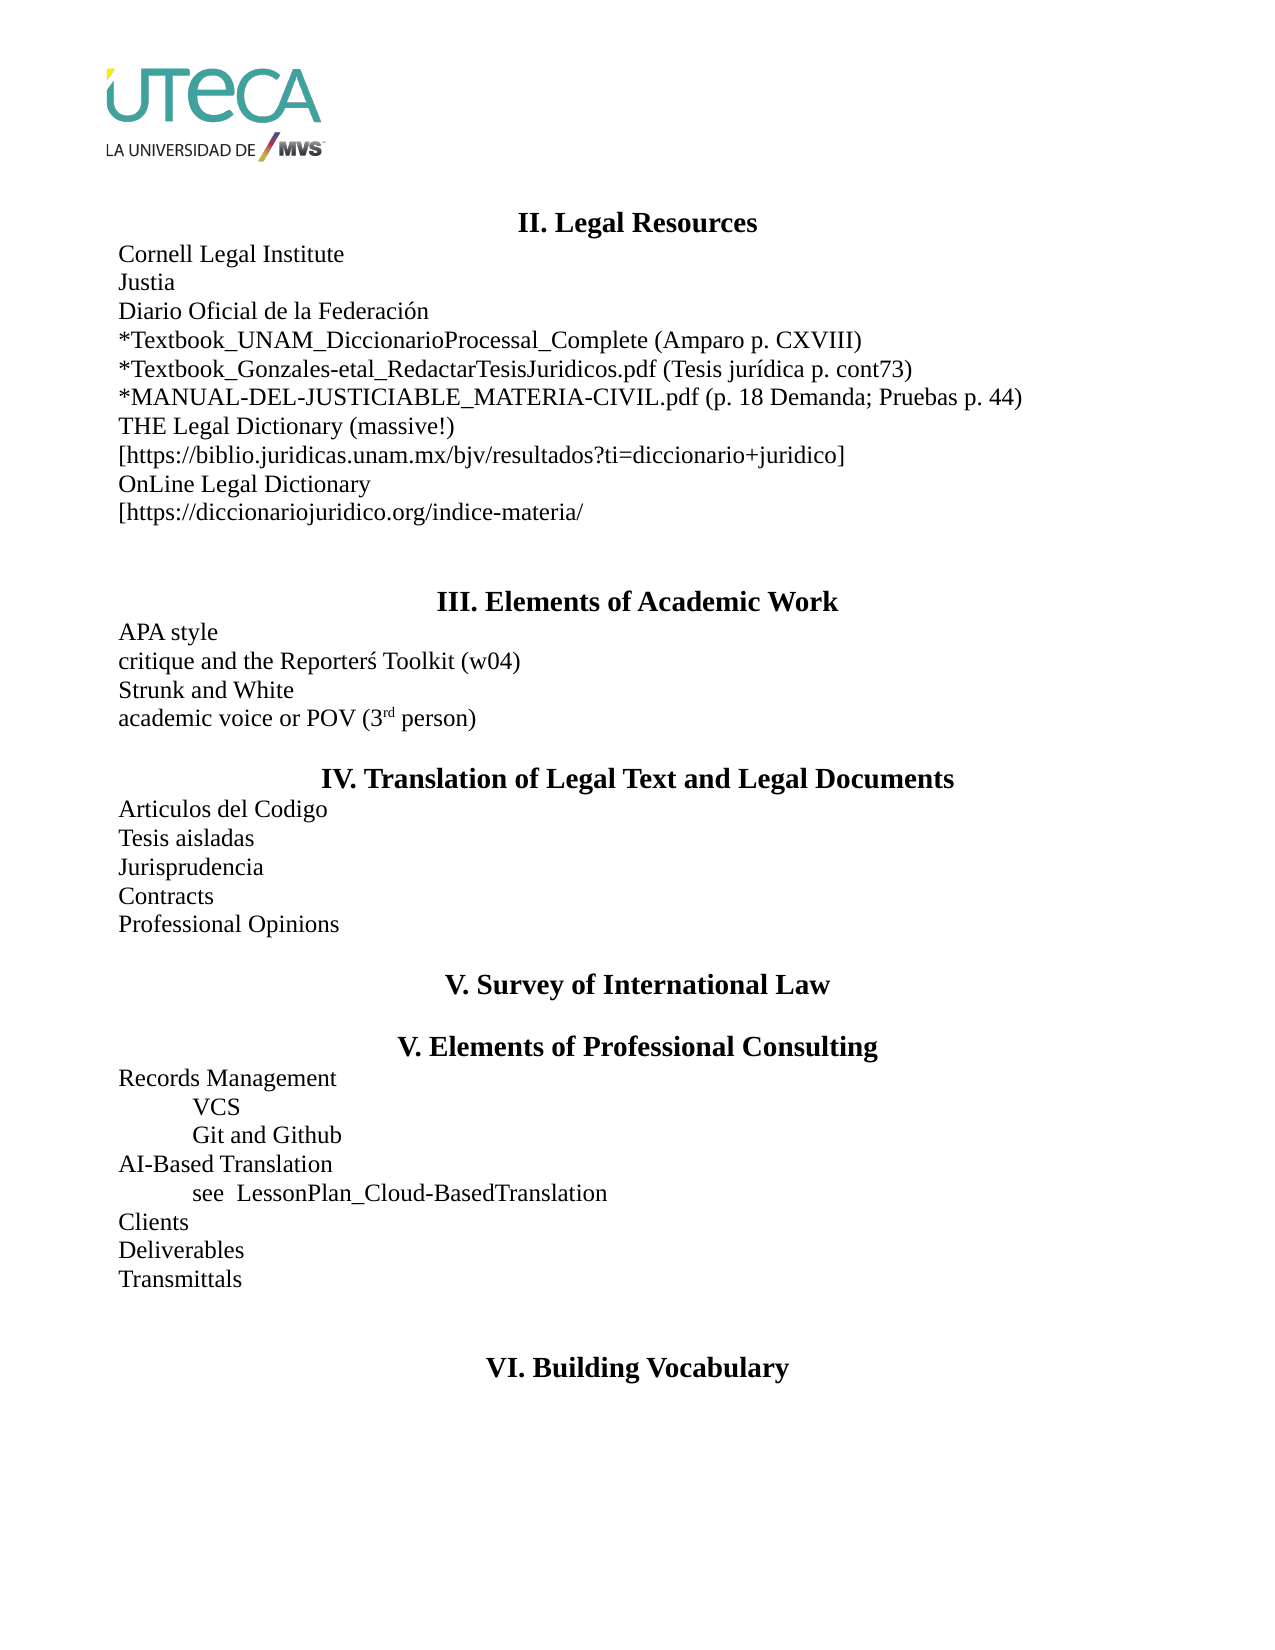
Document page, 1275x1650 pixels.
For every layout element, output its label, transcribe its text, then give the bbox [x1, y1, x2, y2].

text OnLine Legal Dictionary [118, 469, 1157, 497]
text Justia [118, 267, 1157, 296]
text IV. Translation of Legal Text and Legal Documents [118, 761, 1157, 794]
text II. Legal Resources [118, 205, 1157, 239]
text Tesis aisladas [118, 823, 1157, 852]
text Strunk and White [118, 675, 1157, 703]
text critique and the Reporterś Toolkit (w04) [118, 646, 1157, 675]
text AI-Based Translation [118, 1149, 1157, 1178]
text Records Management [118, 1063, 1157, 1092]
text Contracts [118, 881, 1157, 909]
text Cornell Legal Institute [118, 239, 1157, 267]
text THE Legal Dictionary (massive!) [118, 411, 1157, 440]
text Professional Opinions [118, 909, 1157, 938]
text Articulos del Codigo [118, 794, 1157, 823]
text Jurisprudencia [118, 852, 1157, 881]
text [https://biblio.juridicas.unam.mx/bjv/resultados?ti=diccionario+juridico] [118, 440, 1157, 469]
text Deliverables [118, 1235, 1157, 1264]
text see LessonPlan_Cloud-BasedTranslation [118, 1178, 1157, 1207]
text III. Elements of Academic Work [118, 584, 1157, 617]
text V. Survey of International Law [118, 967, 1157, 1001]
text VCS [118, 1092, 1157, 1120]
text Clients [118, 1207, 1157, 1235]
text *MANUAL-DEL-JUSTICIABLE_MATERIA-CIVIL.pdf (p. 18 Demanda; Pruebas p. 44) [118, 382, 1157, 411]
text academic voice or POV (3rd person) [118, 703, 1157, 732]
text Git and Github [118, 1120, 1157, 1149]
text V. Elements of Professional Consulting [118, 1029, 1157, 1063]
text VI. Building Vocabulary [118, 1350, 1157, 1384]
text Diario Oficial de la Federación [118, 296, 1157, 325]
text *Textbook_UNAM_DiccionarioProcessal_Complete (Amparo p. CXVIII) [118, 325, 1157, 354]
text Transmittals [118, 1264, 1157, 1293]
picture [104, 64, 328, 166]
text *Textbook_Gonzales-etal_RedactarTesisJuridicos.pdf (Tesis jurídica p. cont73) [118, 354, 1157, 382]
text APA style [118, 617, 1157, 646]
text [https://diccionariojuridico.org/indice-materia/ [118, 497, 1157, 526]
